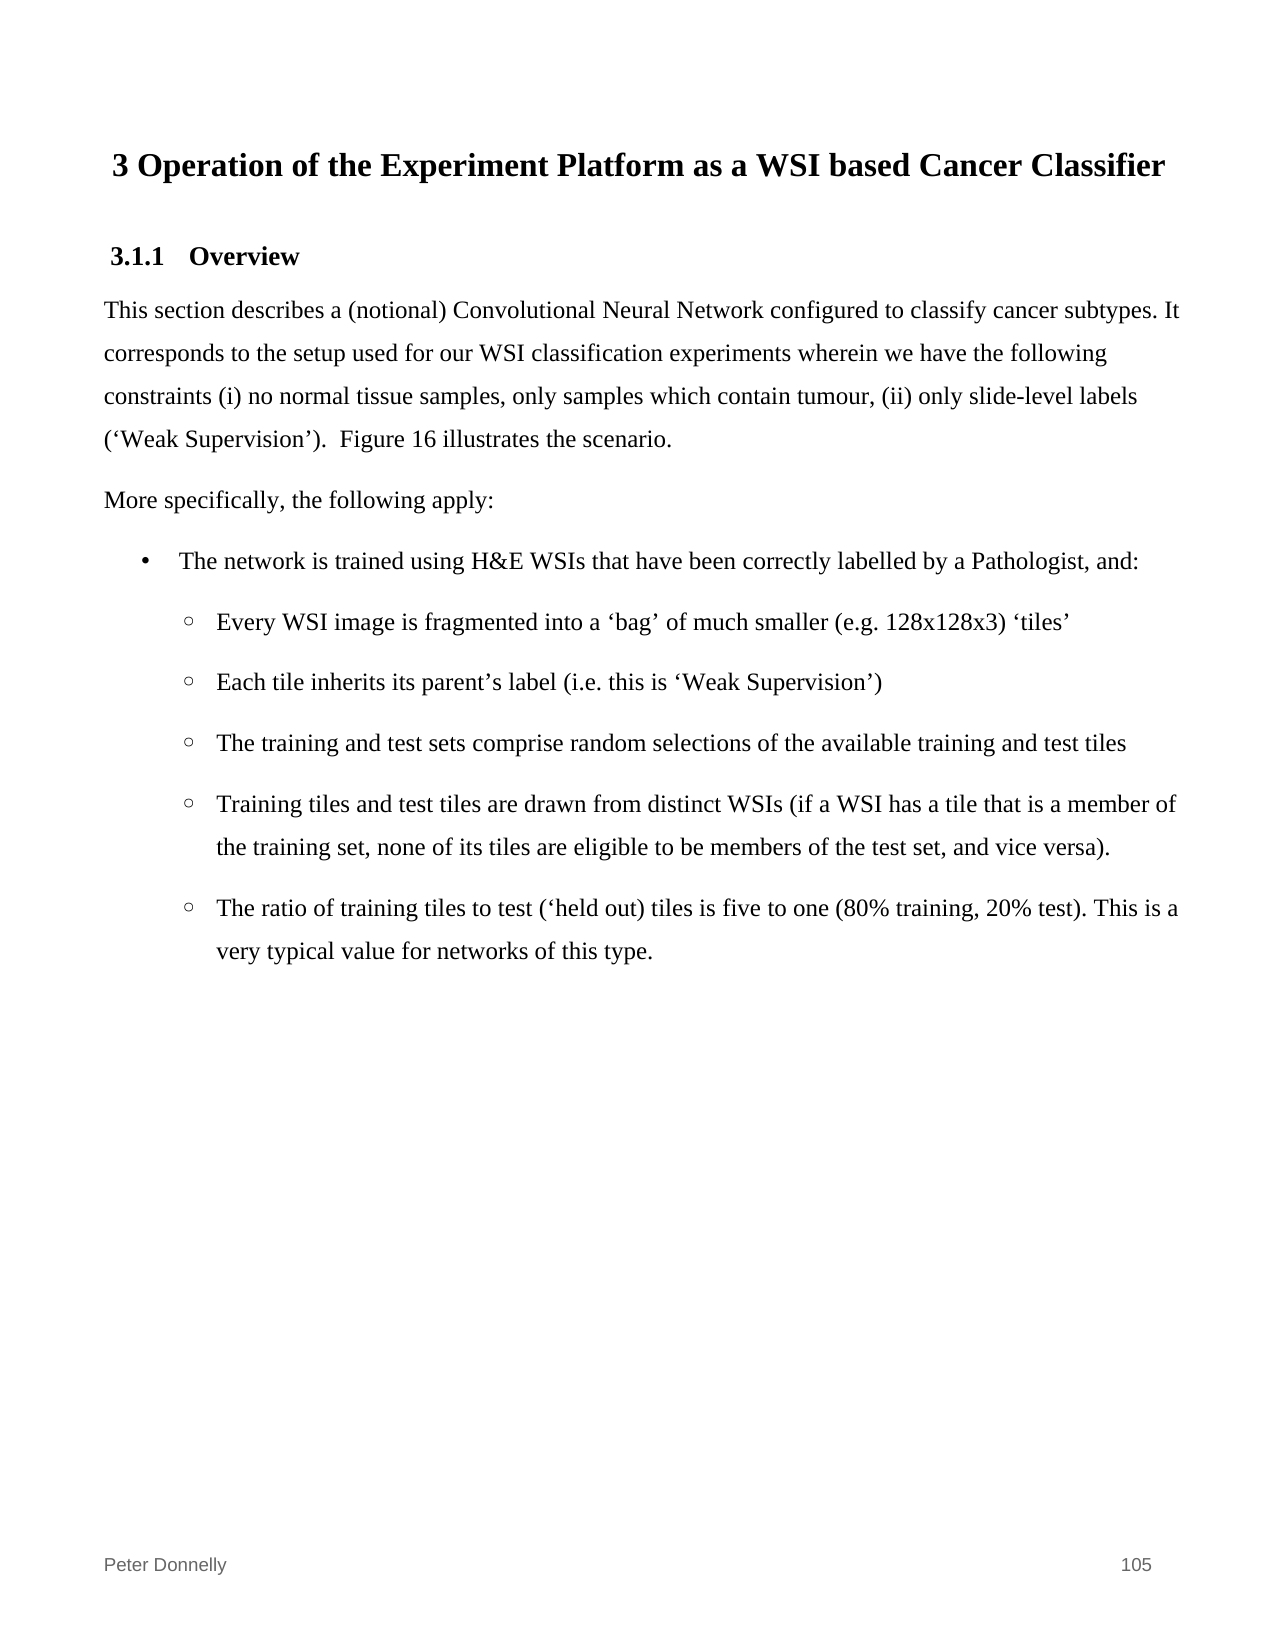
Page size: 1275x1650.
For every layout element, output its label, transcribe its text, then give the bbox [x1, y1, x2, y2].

text More specifically, the following apply: [103, 485, 1181, 514]
text This section describes a (notional) Convolutional Neural Network configured to classify cancer subtypes. It corresponds to the setup used for our WSI classification experiments wherein we have the following constraints (i) no normal tissue samples, only samples which contain tumour, (ii) only slide-level labels (‘Weak Supervision’). Figure 16 illustrates the scenario. [103, 295, 1181, 453]
list Every WSI image is fragmented into a ‘bag’ of much smaller (e.g. 128x128x3) ‘tiles’ [178, 607, 1181, 635]
subtitle Overview [103, 240, 1181, 271]
list The network is trained using H&E WSIs that have been correctly labelled by a Pathologist, and: [141, 546, 1181, 574]
list Training tiles and test tiles are drawn from distinct WSIs (if a WSI has a tile that is a member of the training set, none of its tiles are eligible to be members of the test set, and vice versa). [178, 789, 1181, 861]
list The training and test sets comprise random selections of the available training and test tiles [178, 728, 1181, 757]
list The ratio of training tiles to test (‘held out) tiles is five to one (80% training, 20% test). This is a very typical value for networks of this type. [178, 893, 1181, 965]
list Each tile inherits its parent’s label (i.e. this is ‘Weak Supervision’) [178, 667, 1181, 696]
subtitle Operation of the Experiment Platform as a WSI based Cancer Classifier [103, 145, 1181, 183]
